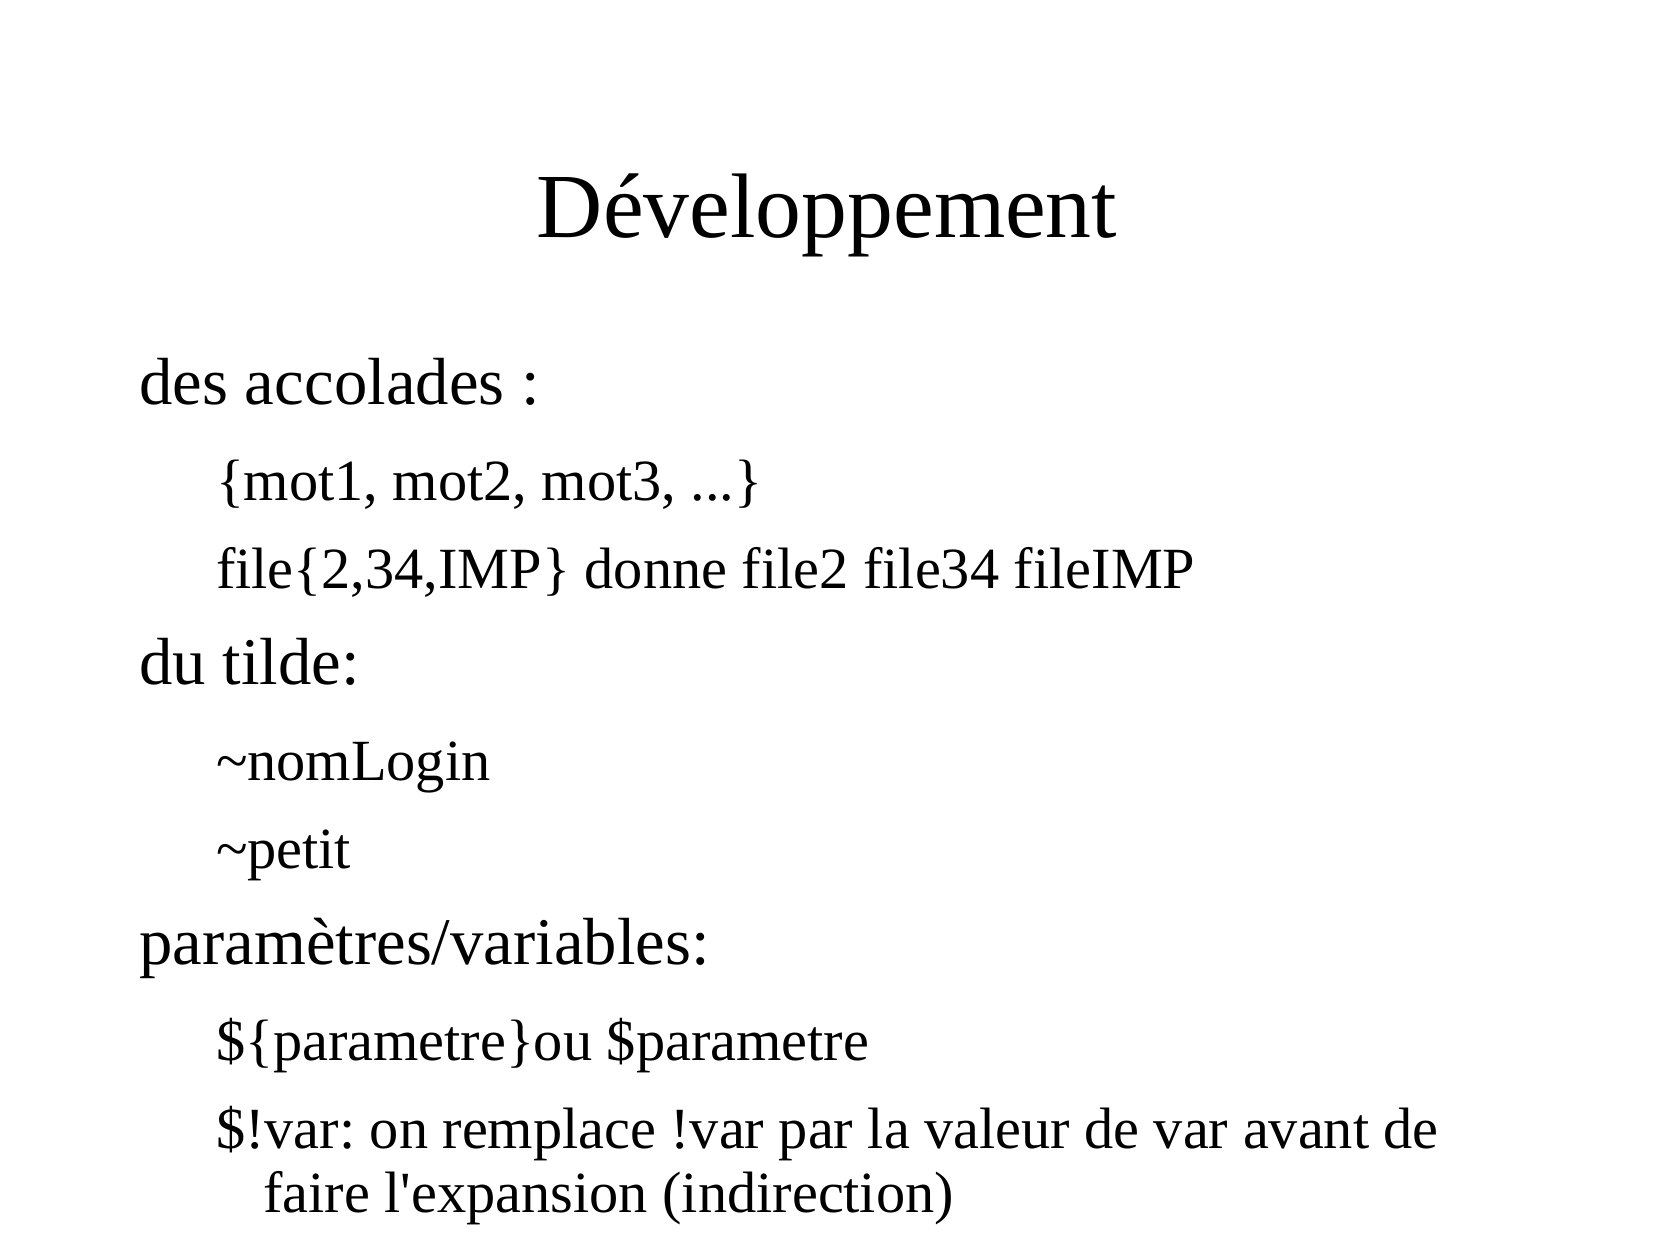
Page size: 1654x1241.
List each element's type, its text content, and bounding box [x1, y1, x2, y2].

list des accolades : {mot1, mot2, mot3, ...} file{2,34,IMP} donne file2 file34 fileIMP du tilde: ~nomLogin ~petit paramètres/variables: ${parametre}ou $parametre $!var: on remplace !var par la valeur de var avant de faire l'expansion (indirection) [121, 344, 1534, 1233]
title Développement [121, 102, 1534, 311]
